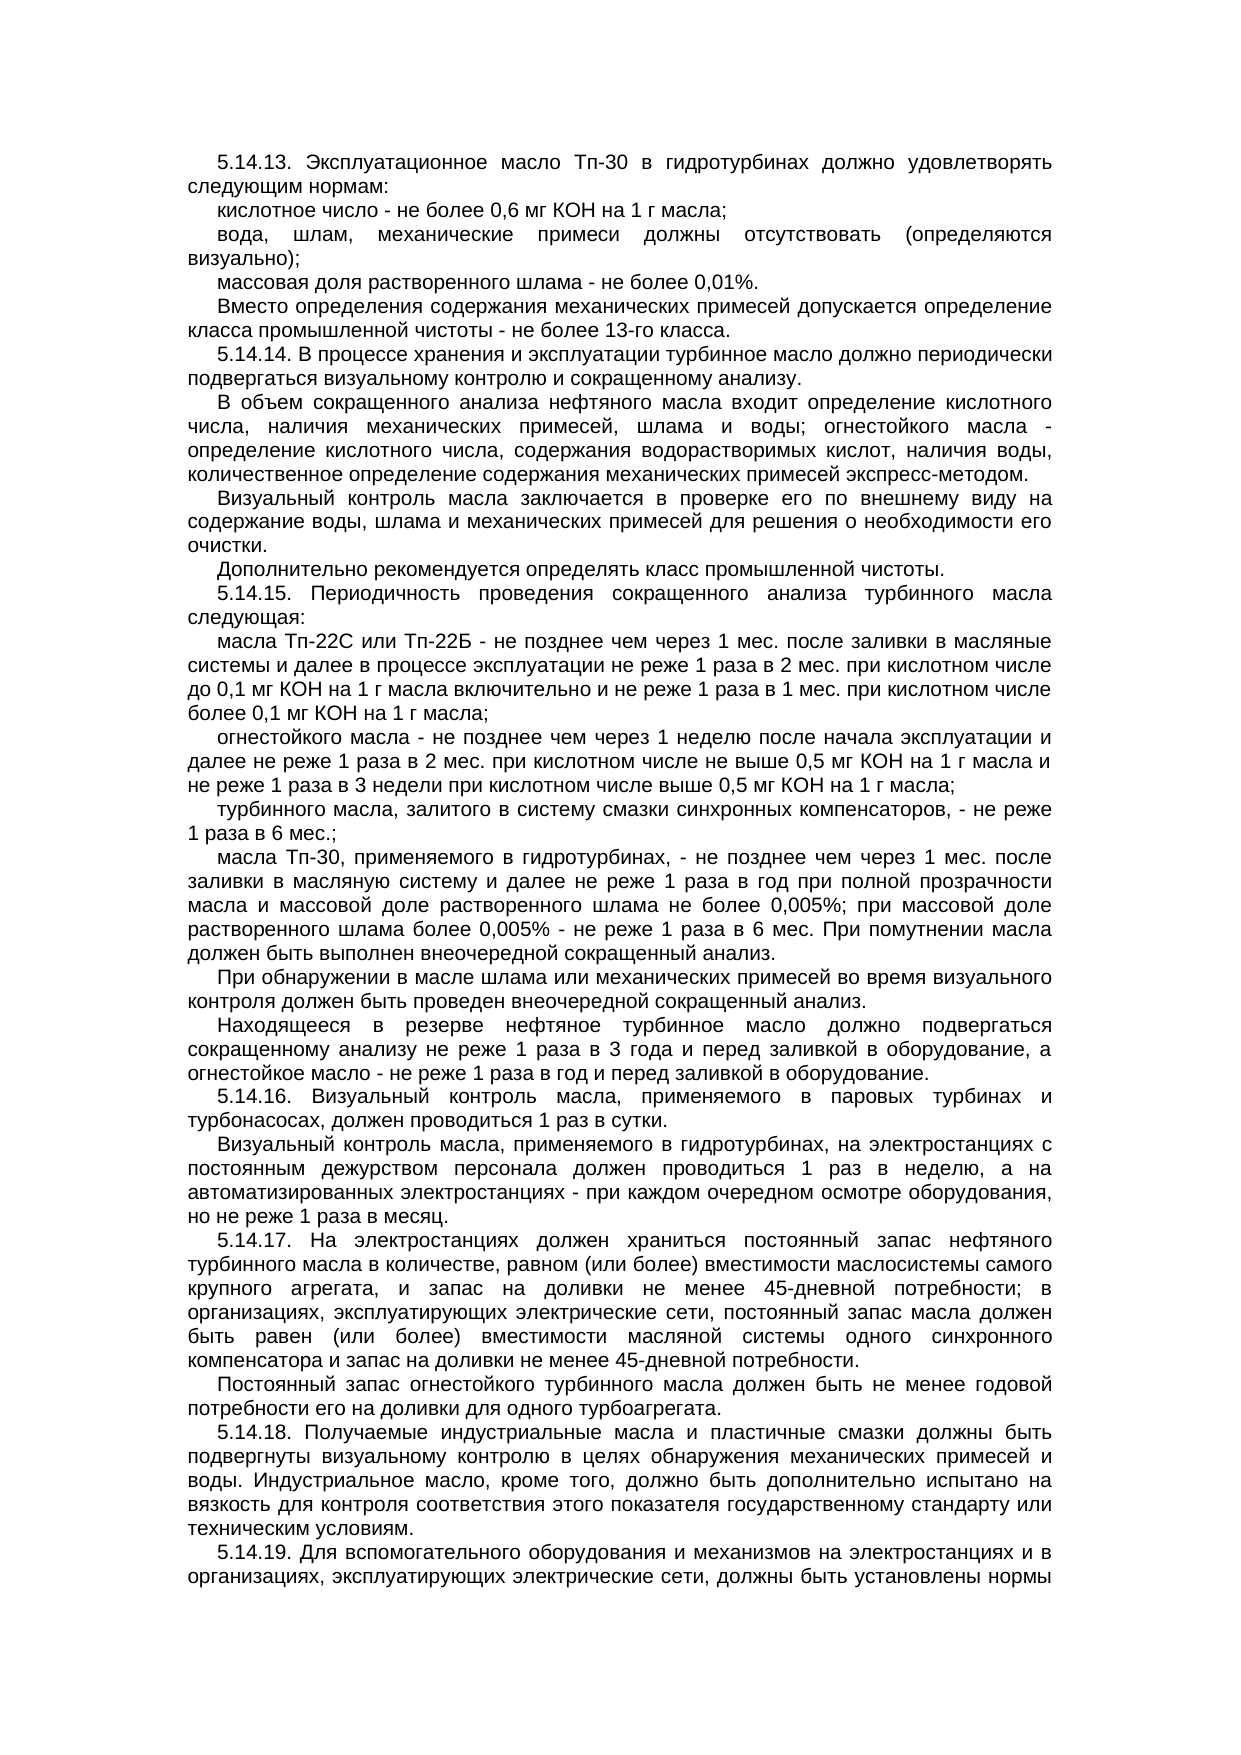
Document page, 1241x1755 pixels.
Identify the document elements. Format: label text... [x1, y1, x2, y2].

text масла Тп-30, применяемого в гидротурбинах, - не позднее чем через 1 мес. после заливки в масляную систему и далее не реже 1 раза в год при полной прозрачности масла и массовой доле растворенного шлама не более 0,005%; при массовой доле растворенного шлама более 0,005% - не реже 1 раза в 6 мес. При помутнении масла должен быть выполнен внеочередной сокращенный анализ. [187, 845, 1053, 964]
text 5.14.19. Для вспомогательного оборудования и механизмов на электростанциях и в организациях, эксплуатирующих электрические сети, должны быть установлены нормы [187, 1539, 1053, 1587]
text 5.14.14. В процессе хранения и эксплуатации турбинное масло должно периодически подвергаться визуальному контролю и сокращенному анализу. [187, 342, 1053, 389]
text масла Тп-22С или Тп-22Б - не позднее чем через 1 мес. после заливки в масляные системы и далее в процессе эксплуатации не реже 1 раза в 2 мес. при кислотном числе до 0,1 мг КОН на 1 г масла включительно и не реже 1 раза в 1 мес. при кислотном числе более 0,1 мг КОН на 1 г масла; [187, 629, 1053, 725]
text Постоянный запас огнестойкого турбинного масла должен быть не менее годовой потребности его на доливки для одного турбоагрегата. [187, 1372, 1053, 1420]
text Находящееся в резерве нефтяное турбинное масло должно подвергаться сокращенному анализу не реже 1 раза в 3 года и перед заливкой в оборудование, а огнестойкое масло - не реже 1 раза в год и перед заливкой в оборудование. [187, 1012, 1053, 1084]
text Визуальный контроль масла, применяемого в гидротурбинах, на электростанциях с постоянным дежурством персонала должен проводиться 1 раз в неделю, а на автоматизированных электростанциях - при каждом очередном осмотре оборудования, но не реже 1 раза в месяц. [187, 1132, 1053, 1228]
text Вместо определения содержания механических примесей допускается определение класса промышленной чистоты - не более 13-го класса. [187, 294, 1053, 342]
text В объем сокращенного анализа нефтяного масла входит определение кислотного числа, наличия механических примесей, шлама и воды; огнестойкого масла - определение кислотного числа, содержания водорастворимых кислот, наличия воды, количественное определение содержания механических примесей экспресс-методом. [187, 389, 1053, 485]
text 5.14.15. Периодичность проведения сокращенного анализа турбинного масла следующая: [187, 581, 1053, 629]
text 5.14.16. Визуальный контроль масла, применяемого в паровых турбинах и турбонасосах, должен проводиться 1 раз в сутки. [187, 1084, 1053, 1132]
text Визуальный контроль масла заключается в проверке его по внешнему виду на содержание воды, шлама и механических примесей для решения о необходимости его очистки. [187, 485, 1053, 557]
text огнестойкого масла - не позднее чем через 1 неделю после начала эксплуатации и далее не реже 1 раза в 2 мес. при кислотном числе не выше 0,5 мг КОН на 1 г масла и не реже 1 раза в 3 недели при кислотном числе выше 0,5 мг КОН на 1 г масла; [187, 725, 1053, 797]
text кислотное число - не более 0,6 мг КОН на 1 г масла; [187, 198, 1053, 222]
text Дополнительно рекомендуется определять класс промышленной чистоты. [187, 557, 1053, 581]
text 5.14.18. Получаемые индустриальные масла и пластичные смазки должны быть подвергнуты визуальному контролю в целях обнаружения механических примесей и воды. Индустриальное масло, кроме того, должно быть дополнительно испытано на вязкость для контроля соответствия этого показателя государственному стандарту или техническим условиям. [187, 1420, 1053, 1539]
text вода, шлам, механические примеси должны отсутствовать (определяются визуально); [187, 222, 1053, 270]
text 5.14.17. На электростанциях должен храниться постоянный запас нефтяного турбинного масла в количестве, равном (или более) вместимости маслосистемы самого крупного агрегата, и запас на доливки не менее 45-дневной потребности; в организациях, эксплуатирующих электрические сети, постоянный запас масла должен быть равен (или более) вместимости масляной системы одного синхронного компенсатора и запас на доливки не менее 45-дневной потребности. [187, 1228, 1053, 1372]
text массовая доля растворенного шлама - не более 0,01%. [187, 270, 1053, 294]
text 5.14.13. Эксплуатационное масло Тп-30 в гидротурбинах должно удовлетворять следующим нормам: [187, 150, 1053, 198]
text турбинного масла, залитого в систему смазки синхронных компенсаторов, - не реже 1 раза в 6 мес.; [187, 797, 1053, 845]
text При обнаружении в масле шлама или механических примесей во время визуального контроля должен быть проведен внеочередной сокращенный анализ. [187, 964, 1053, 1012]
